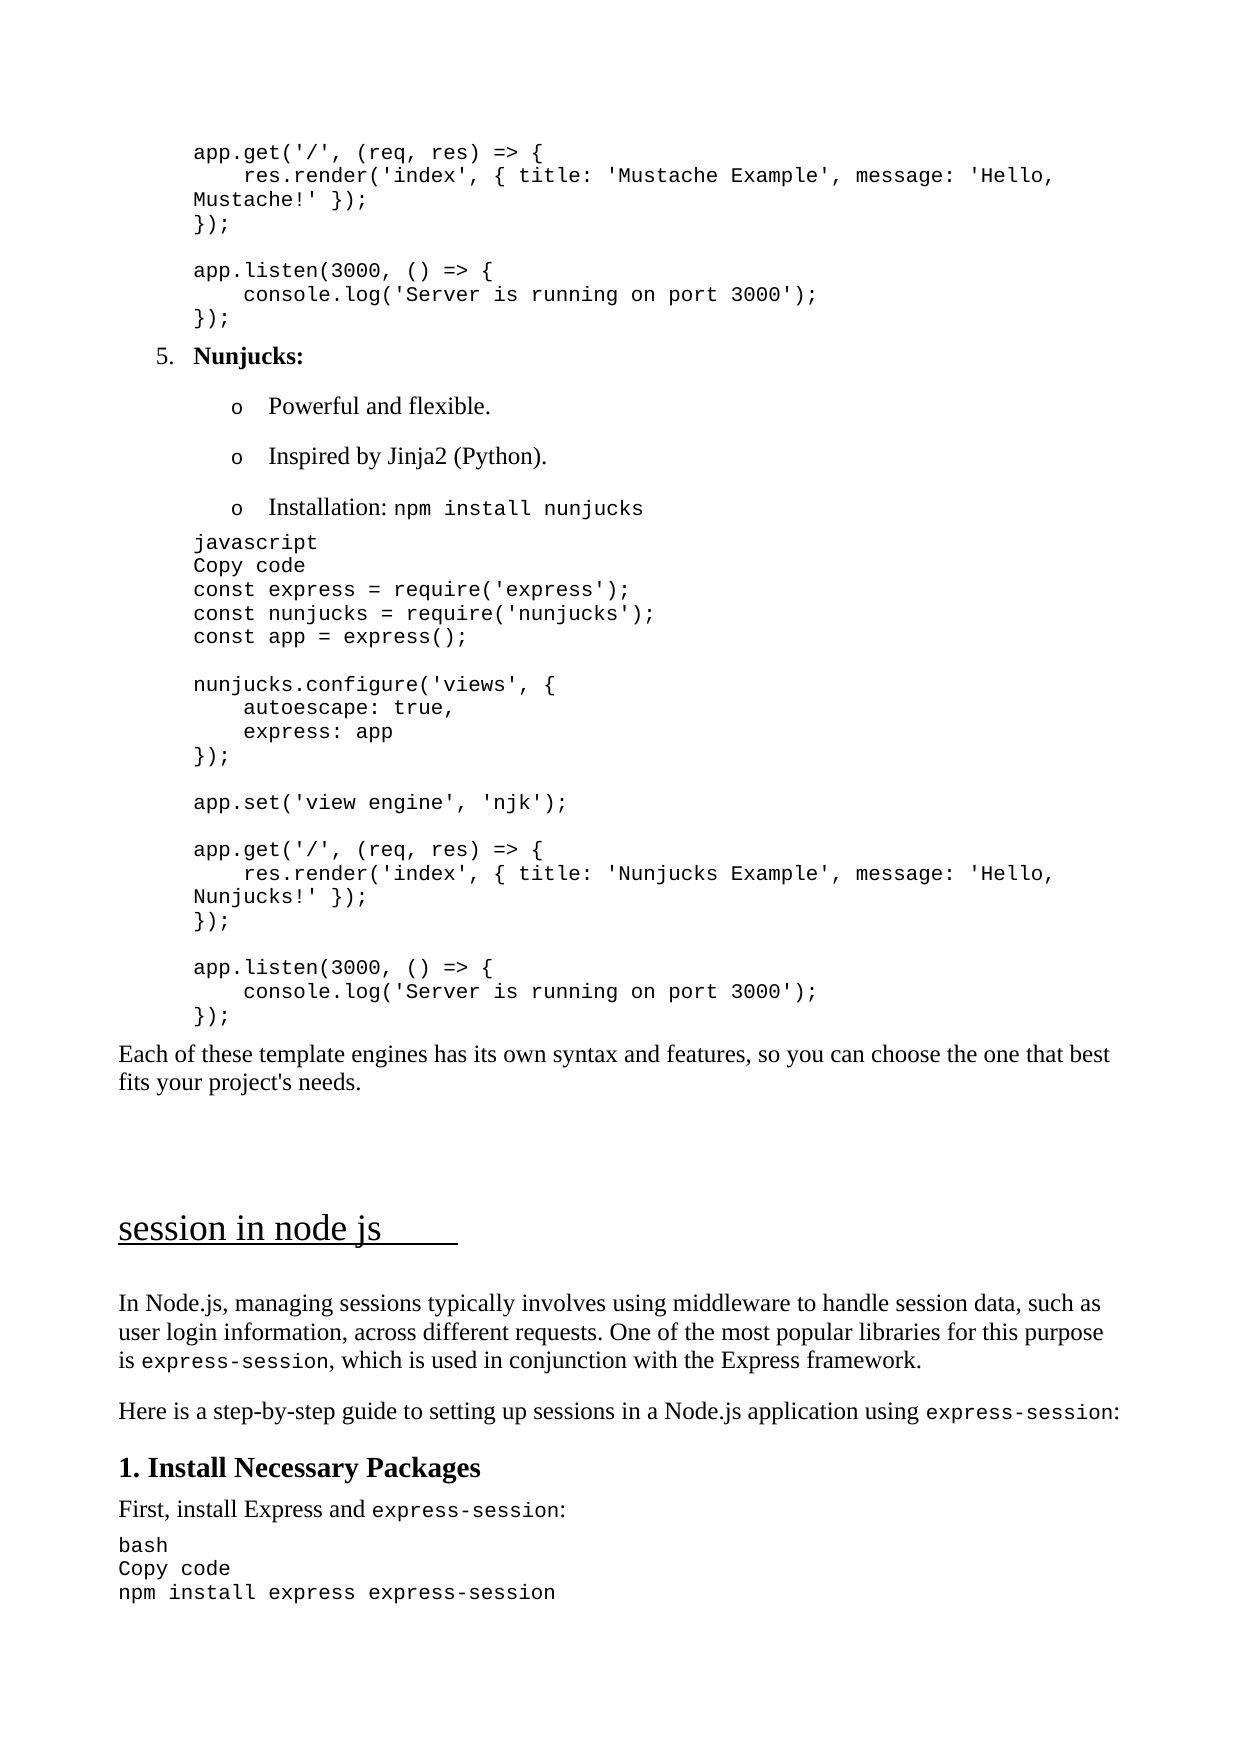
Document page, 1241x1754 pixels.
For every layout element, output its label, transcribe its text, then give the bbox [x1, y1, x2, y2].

text First, install Express and express-session: [118, 1494, 1122, 1524]
text npm install express express-session [118, 1582, 1122, 1606]
text app.set('view engine', 'njk'); [193, 792, 1122, 816]
text res.render('index', { title: 'Nunjucks Example', message: 'Hello, Nunjucks!' }); [193, 863, 1122, 910]
text console.log('Server is running on port 3000'); [193, 284, 1122, 307]
text Here is a step-by-step guide to setting up sessions in a Node.js application using express-session: [118, 1396, 1122, 1426]
text }); [193, 744, 1122, 768]
text app.get('/', (req, res) => { [193, 839, 1122, 863]
text const app = express(); [193, 626, 1122, 650]
text express: app [193, 721, 1122, 744]
text const nunjucks = require('nunjucks'); [193, 603, 1122, 626]
text app.listen(3000, () => { [193, 957, 1122, 981]
text bash [118, 1534, 1122, 1558]
list Nunjucks: [156, 341, 1122, 370]
text session in node js [118, 1206, 1122, 1249]
text autoescape: true, [193, 697, 1122, 721]
text console.log('Server is running on port 3000'); [193, 981, 1122, 1005]
list Inspired by Jinja2 (Python). [231, 441, 1122, 471]
text const express = require('express'); [193, 579, 1122, 603]
text javascript [193, 532, 1122, 555]
text nunjucks.configure('views', { [193, 674, 1122, 697]
subtitle 1. Install Necessary Packages [118, 1451, 1122, 1484]
text res.render('index', { title: 'Mustache Example', message: 'Hello, Mustache!' }); [193, 165, 1122, 213]
text }); [193, 307, 1122, 331]
list Installation: npm install nunjucks [231, 492, 1122, 521]
text Copy code [118, 1558, 1122, 1582]
text app.listen(3000, () => { [193, 260, 1122, 284]
text }); [193, 1005, 1122, 1028]
text }); [193, 910, 1122, 934]
text Each of these template engines has its own syntax and features, so you can choose the one that best fits your project's needs. [118, 1039, 1122, 1096]
list Powerful and flexible. [231, 391, 1122, 421]
text In Node.js, managing sessions typically involves using middleware to handle session data, such as user login information, across different requests. One of the most popular libraries for this purpose is express-session, which is used in conjunction with the Express framework. [118, 1288, 1122, 1375]
text }); [193, 213, 1122, 236]
text app.get('/', (req, res) => { [193, 142, 1122, 165]
text Copy code [193, 555, 1122, 579]
